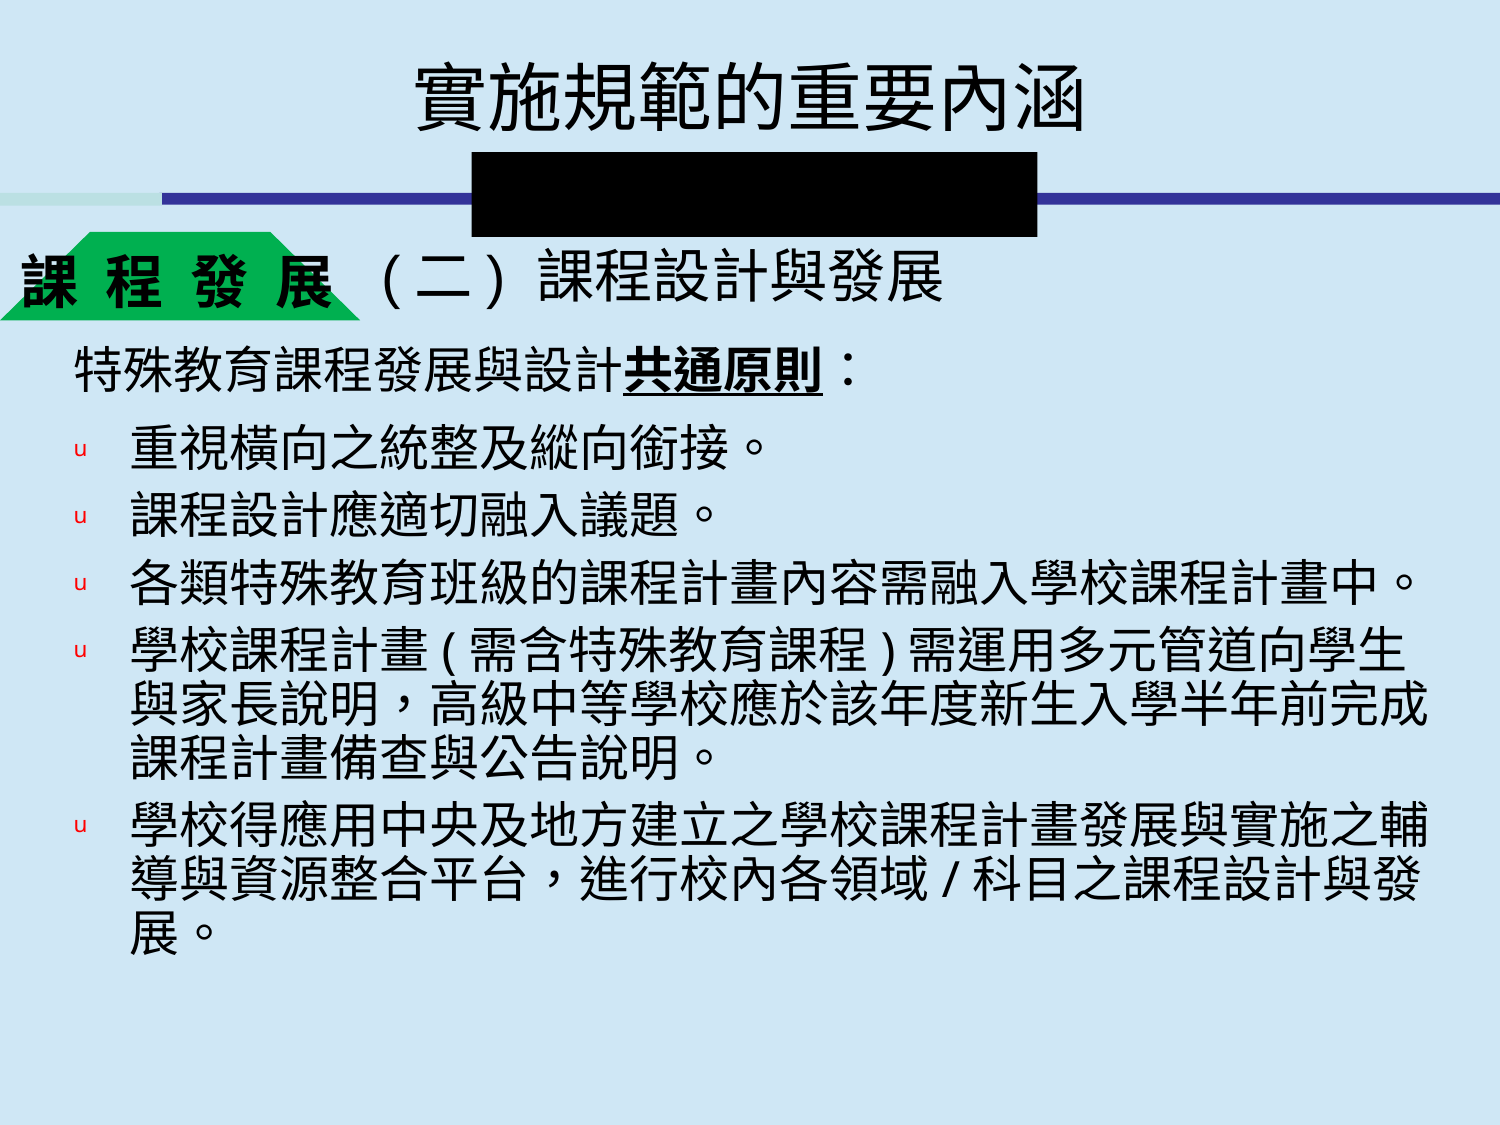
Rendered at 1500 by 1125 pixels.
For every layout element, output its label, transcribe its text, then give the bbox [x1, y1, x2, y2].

text_box [0, 192, 471, 206]
text_box [1038, 192, 1500, 205]
text_box 實施規範的重要內涵 [0, 42, 1500, 148]
text_box 特殊教育課程發展與設計共通原則： 重視橫向之統整及縱向銜接。 課程設計應適切融入議題。 各類特殊教育班級的課程計畫內容需融入學校課程計畫中。 學校課程計畫(需含特殊教育課程)需運用多元管道向學生與家長說明，高級中等學校應於該年度新生入學半年前完成課程計畫備查與公告說明。 學校得應用中央及地方建立之學校課程計畫發展與實施之輔導與資源整合平台，進行校內各領域/科目之課程設計與發展。 [58, 331, 1447, 1037]
text_box 實施要點 [471, 152, 1038, 237]
title (二) 課程設計與發展 [366, 231, 1477, 310]
text_box 課 程 發 展 [0, 213, 361, 333]
